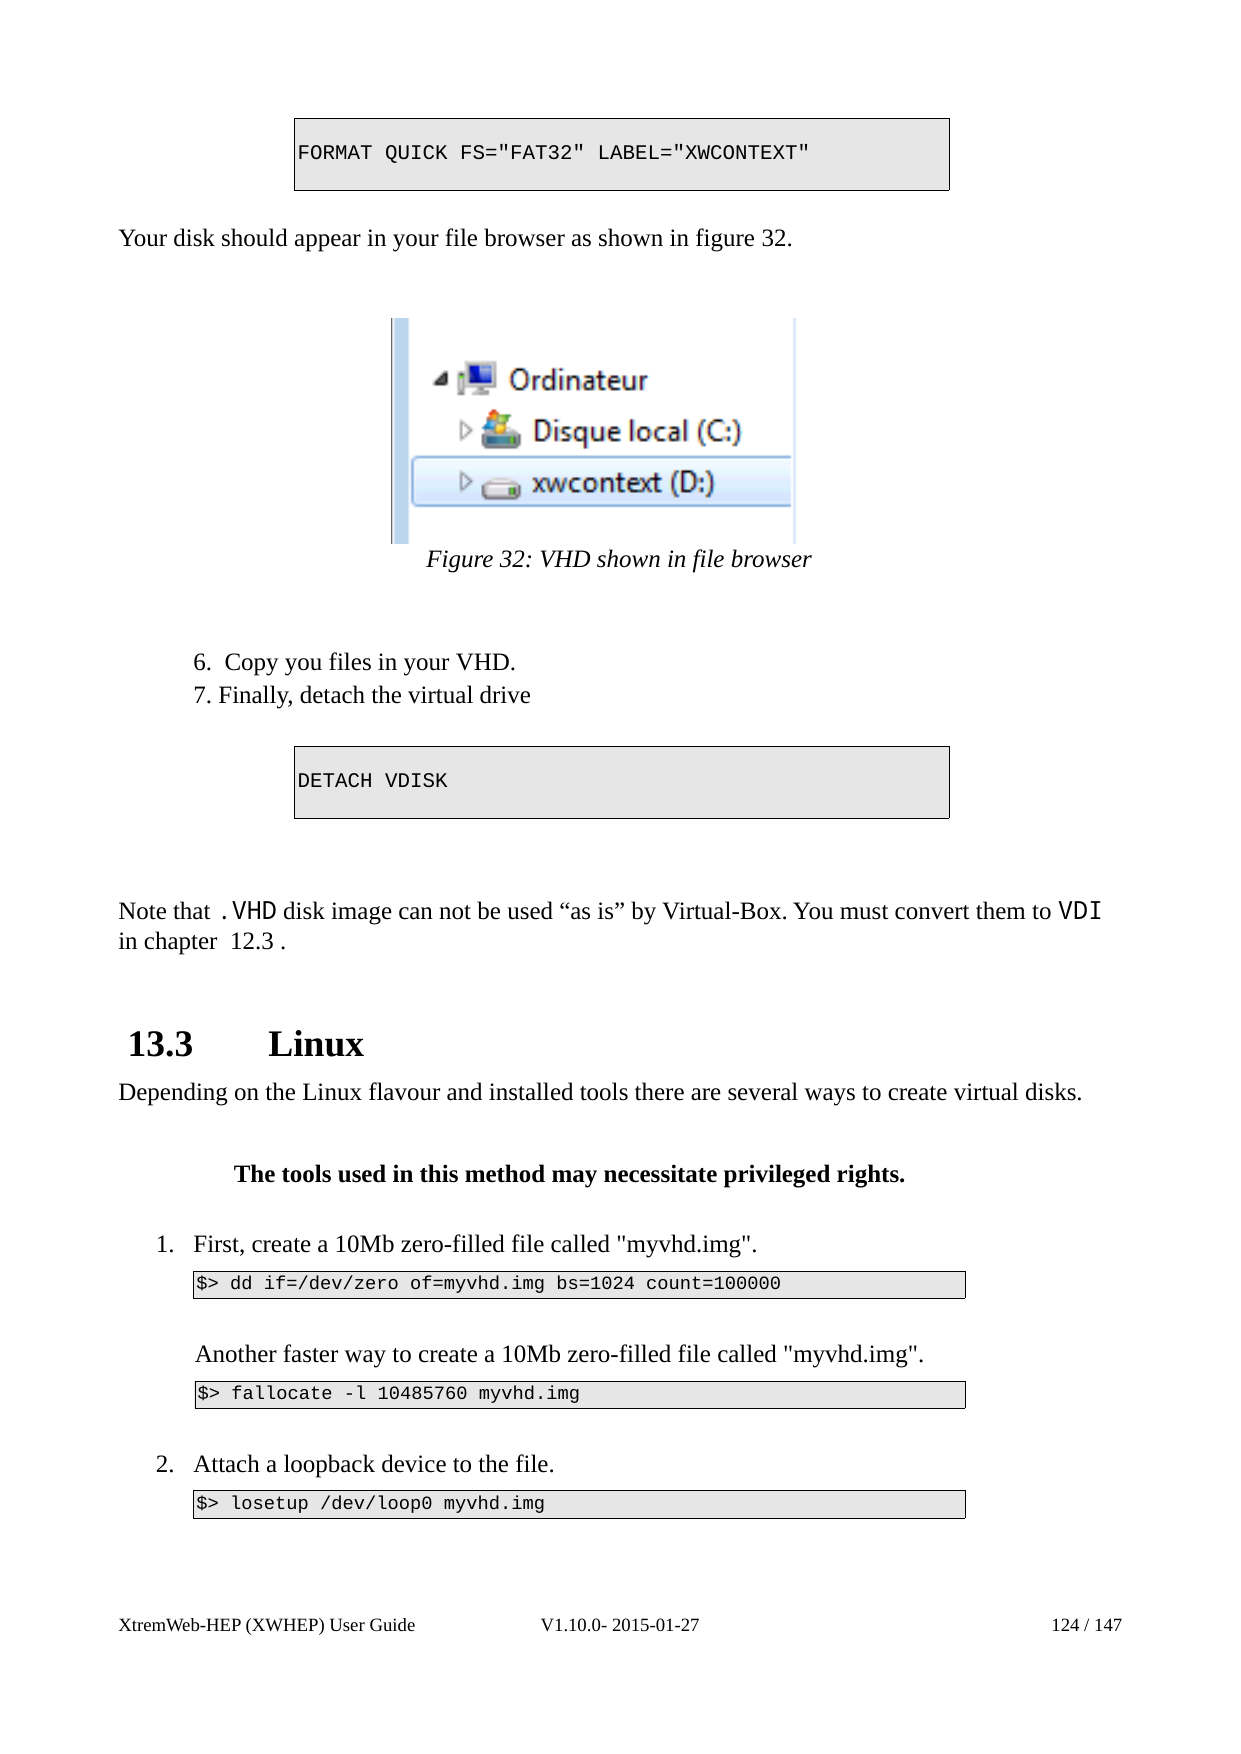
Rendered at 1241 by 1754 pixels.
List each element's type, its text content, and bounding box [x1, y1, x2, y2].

text Your disk should appear in your file browser as shown in figure 32. [118, 223, 1122, 252]
text Another faster way to create a 10Mb zero-filled file called "myvhd.img". [194, 1339, 965, 1368]
list First, create a 10Mb zero-filled file called "myvhd.img". [156, 1229, 1122, 1258]
text Figure 32: VHD shown in file browser [391, 544, 849, 573]
text Depending on the Linux flavour and installed tools there are several ways to create virtual disks. [118, 1077, 1122, 1106]
text $> fallocate -l 10485760 myvhd.img [196, 1382, 965, 1408]
text Note that .VHD disk image can not be used “as is” by Virtual-Box. You must convert them to VDI in chapter 12.3. [118, 892, 1122, 955]
picture [391, 318, 850, 544]
text The tools used in this method may necessitate privileged rights. [233, 1159, 1004, 1188]
text 7. Finally, detach the virtual drive [118, 680, 1122, 709]
text DETACH VDISK [295, 767, 949, 791]
subtitle Linux [118, 1021, 1122, 1064]
text FORMAT QUICK FS="FAT32" LABEL="XWCONTEXT" [295, 139, 949, 163]
text $> dd if=/dev/zero of=myvhd.img bs=1024 count=100000 [194, 1272, 965, 1298]
text $> losetup /dev/loop0 myvhd.img [194, 1491, 965, 1518]
list Attach a loopback device to the file. [156, 1449, 1122, 1478]
text 6. Copy you files in your VHD. [118, 647, 1122, 676]
